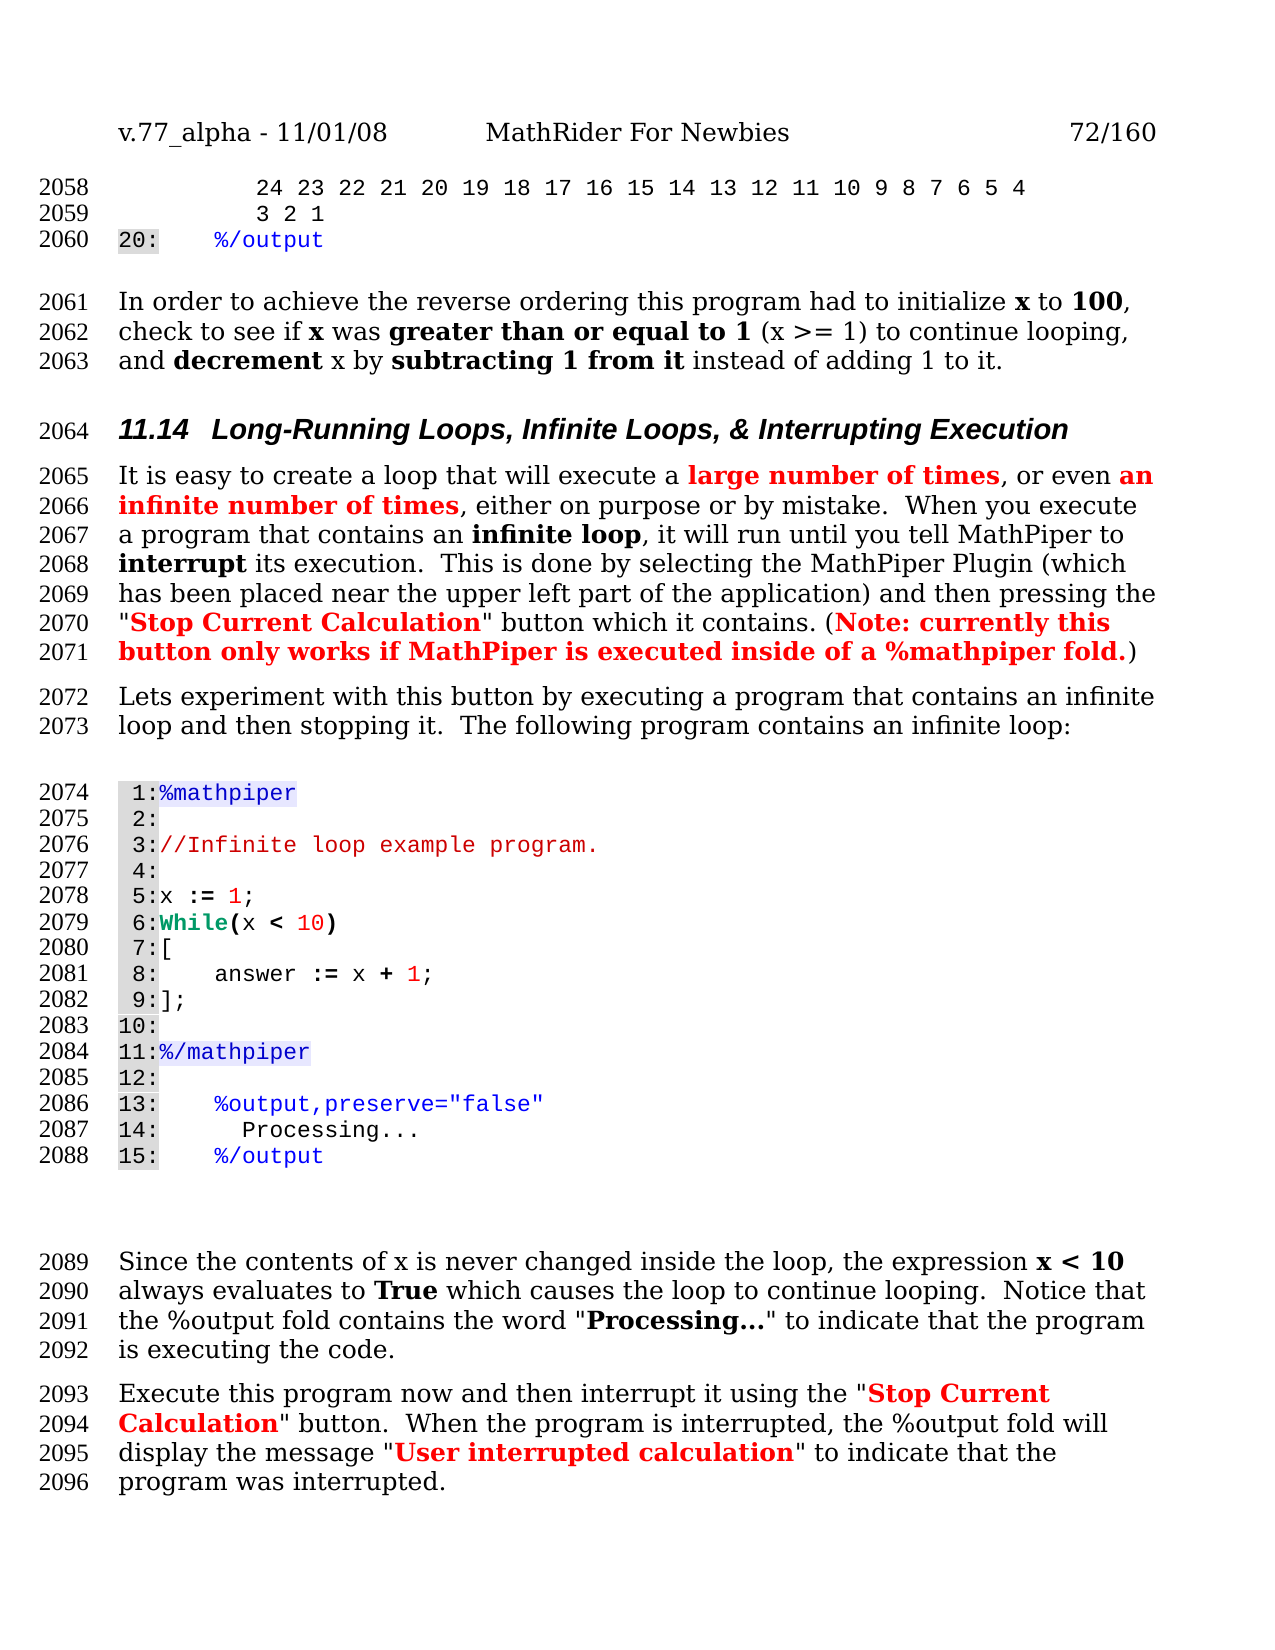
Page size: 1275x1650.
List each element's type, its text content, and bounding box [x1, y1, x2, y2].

text 7:[ [118, 937, 1157, 963]
text 5:x := 1; [118, 885, 1157, 911]
text 8: answer := x + 1; [118, 963, 1157, 989]
text 11:%/mathpiper [118, 1041, 1157, 1066]
text In order to achieve the reverse ordering this program had to initialize x to 100, check to see if x was greater than or equal to 1 (x >= 1) to continue looping, and decrement x by subtracting 1 from it instead of adding 1 to it. [118, 287, 1157, 375]
text 10: [118, 1014, 1157, 1041]
text 20: %/output [118, 229, 1157, 254]
text It is easy to create a loop that will execute a large number of times, or even an infinite number of times, either on purpose or by mistake. When you execute a program that contains an infinite loop, it will run until you tell MathPiper to interrupt its execution. This is done by selecting the MathPiper Plugin (which has been placed near the upper left part of the application) and then pressing the "Stop Current Calculation" button which it contains. (Note: currently this button only works if MathPiper is executed inside of a %mathpiper fold.) [118, 461, 1157, 667]
text Execute this program now and then interrupt it using the "Stop Current Calculation" button. When the program is interrupted, the %output fold will display the message "User interrupted calculation" to indicate that the program was interrupted. [118, 1379, 1157, 1496]
text 3 2 1 [118, 203, 1157, 229]
text 2: [118, 807, 1157, 833]
text 24 23 22 21 20 19 18 17 16 15 14 13 12 11 10 9 8 7 6 5 4 [118, 177, 1157, 203]
text Lets experiment with this button by executing a program that contains an infinite loop and then stopping it. The following program contains an infinite loop: [118, 682, 1157, 740]
subtitle Long-Running Loops, Infinite Loops, & Interrupting Execution [118, 412, 1157, 446]
text 3://Infinite loop example program. [118, 833, 1157, 859]
text 13: %output,preserve="false" [118, 1092, 1157, 1118]
text 4: [118, 859, 1157, 885]
text 6:While(x < 10) [118, 911, 1157, 937]
text Since the contents of x is never changed inside the loop, the expression x < 10 always evaluates to True which causes the loop to continue looping. Notice that the %output fold contains the word "Processing..." to indicate that the program is executing the code. [118, 1247, 1157, 1364]
text 15: %/output [118, 1144, 1157, 1170]
text 12: [118, 1066, 1157, 1092]
text 14: Processing... [118, 1118, 1157, 1144]
text 1:%mathpiper [118, 781, 1157, 807]
text 9:]; [118, 989, 1157, 1014]
